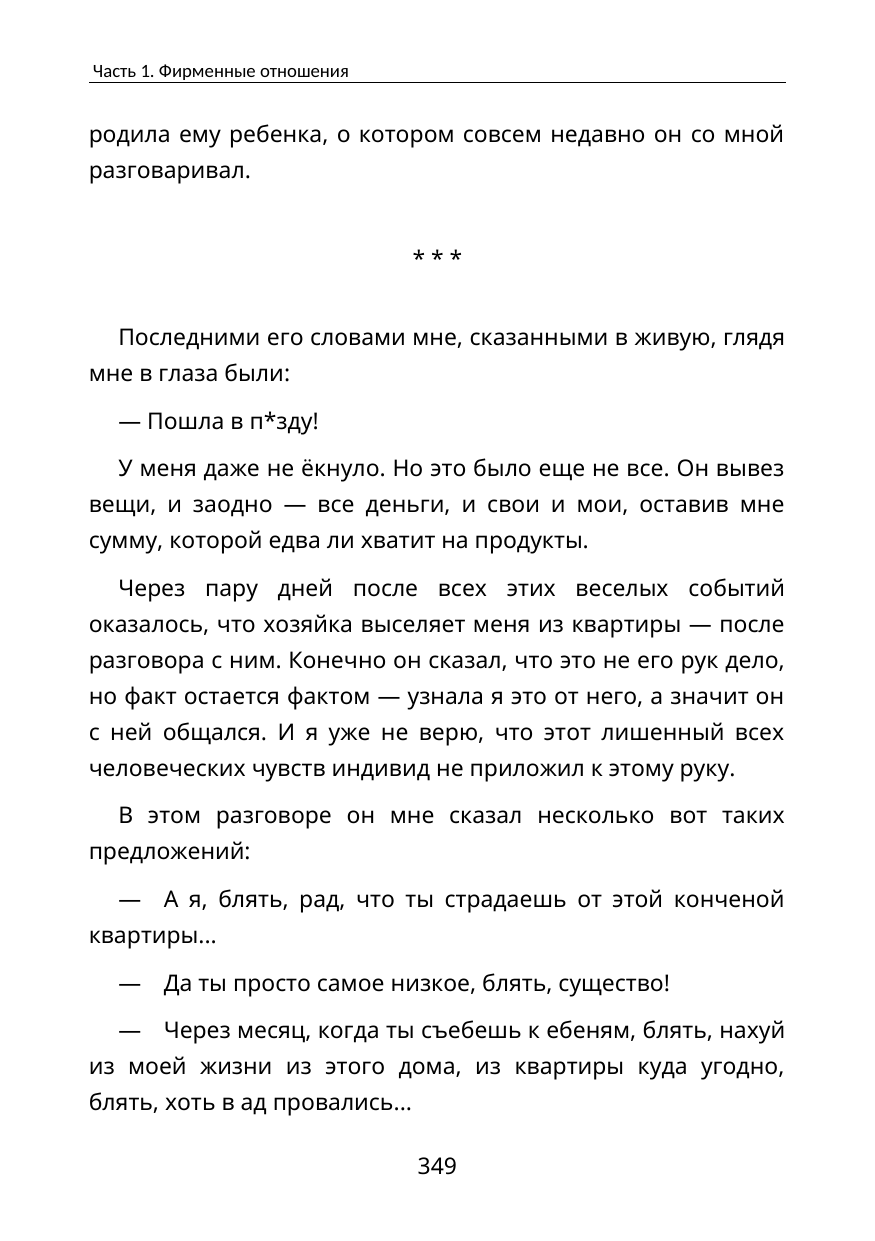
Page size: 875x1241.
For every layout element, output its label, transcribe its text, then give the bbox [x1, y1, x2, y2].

text Через пару дней после всех этих веселых событий оказалось, что хозяйка выселяет меня из квартиры — после разговора с ним. Конечно он сказал, что это не его рук дело, но факт остается фактом — узнала я это от него, а значит он с ней общался. И я уже не верю, что этот лишенный всех человеческих чувств индивид не приложил к этому руку. [88, 572, 786, 783]
text Последними его словами мне, сказанными в живую, глядя мне в глаза были: [88, 321, 786, 388]
text — Пошла в п*зду! [88, 404, 786, 436]
text родила ему ребенка, о котором совсем недавно он со мной разговаривал. [88, 118, 786, 185]
text В этом разговоре он мне сказал несколько вот таких предложений: [88, 799, 786, 866]
text У меня даже не ёкнуло. Но это было еще не все. Он вывез вещи, и заодно — все деньги, и свои и мои, оставив мне сумму, которой едва ли хватит на продукты. [88, 452, 786, 555]
subtitle * * * [88, 243, 786, 274]
list Через месяц, когда ты съебешь к ебеням, блять, нахуй из моей жизни из этого дома, из квартиры куда угодно, блять, хоть в ад провались... [88, 1014, 786, 1117]
list Да ты просто самое низкое, блять, существо! [88, 967, 786, 998]
list А я, блять, рад, что ты страдаешь от этой конченой квартиры... [88, 883, 786, 950]
